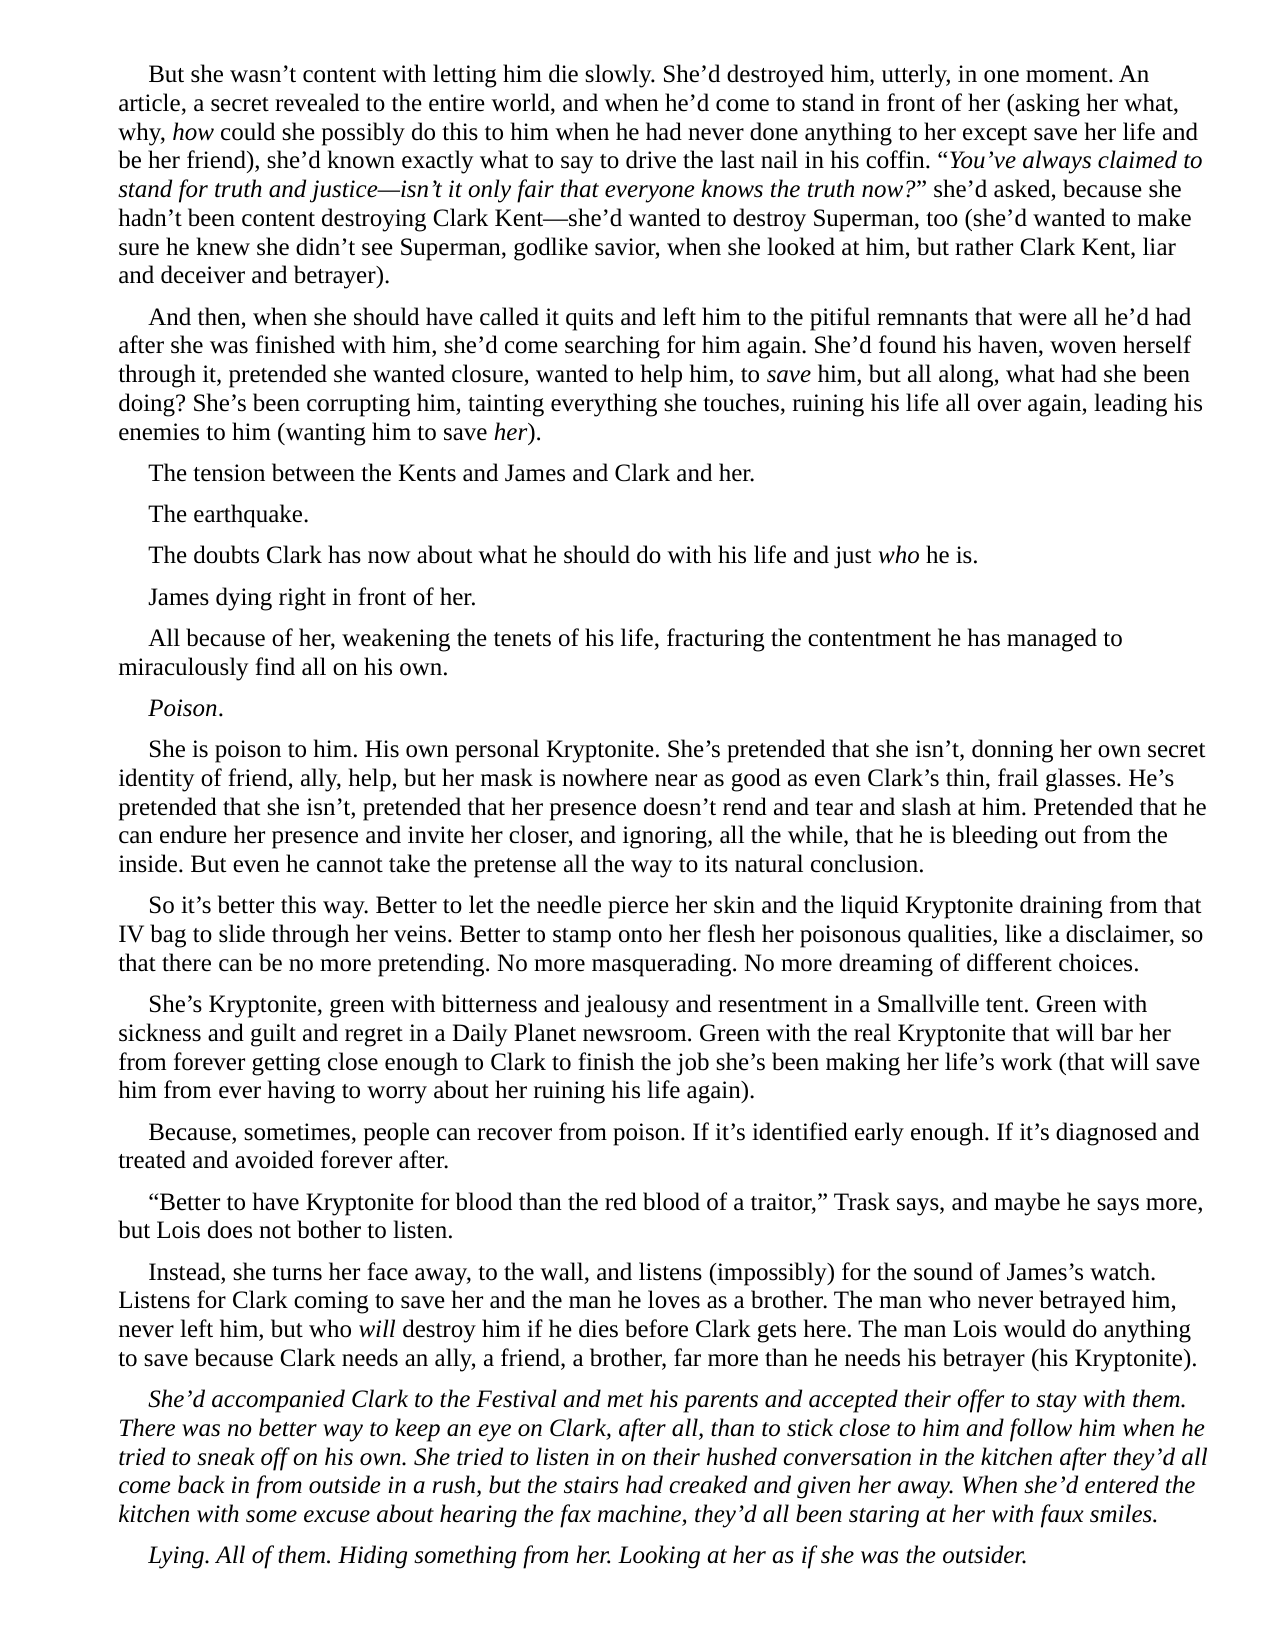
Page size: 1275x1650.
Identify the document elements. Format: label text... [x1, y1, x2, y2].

text The earthquake. [118, 499, 1216, 528]
text Lying. All of them. Hiding something from her. Looking at her as if she was the outsider. [118, 1540, 1216, 1569]
text James dying right in front of her. [118, 582, 1216, 610]
text So it’s better this way. Better to let the needle pierce her skin and the liquid Kryptonite draining from that IV bag to slide through her veins. Better to stamp onto her flesh her poisonous qualities, like a disclaimer, so that there can be no more pretending. No more masquerading. No more dreaming of different choices. [118, 890, 1216, 977]
text She is poison to him. His own personal Kryptonite. She’s pretended that she isn’t, donning her own secret identity of friend, ally, help, but her mask is nowhere near as good as even Clark’s thin, frail glasses. He’s pretended that she isn’t, pretended that her presence doesn’t rend and tear and slash at him. Pretended that he can endure her presence and invite her closer, and ignoring, all the while, that he is bleeding out from the inside. But even he cannot take the pretense all the way to its natural conclusion. [118, 734, 1216, 878]
text The doubts Clark has now about what he should do with his life and just who he is. [118, 540, 1216, 569]
text But she wasn’t content with letting him die slowly. She’d destroyed him, utterly, in one moment. An article, a secret revealed to the entire world, and when he’d come to stand in front of her (asking her what, why, how could she possibly do this to him when he had never done anything to her except save her life and be her friend), she’d known exactly what to say to drive the last nail in his coffin. “You’ve always claimed to stand for truth and justice—isn’t it only fair that everyone knows the truth now?” she’d asked, because she hadn’t been content destroying Clark Kent—she’d wanted to destroy Superman, too (she’d wanted to make sure he knew she didn’t see Superman, godlike savior, when she looked at him, but rather Clark Kent, liar and deceiver and betrayer). [118, 59, 1216, 289]
text She’s Kryptonite, green with bitterness and jealousy and resentment in a Smallville tent. Green with sickness and guilt and regret in a Daily Planet newsroom. Green with the real Kryptonite that will bar her from forever getting close enough to Clark to finish the job she’s been making her life’s work (that will save him from ever having to worry about her ruining his life again). [118, 989, 1216, 1104]
text And then, when she should have called it quits and left him to the pitiful remnants that were all he’d had after she was finished with him, she’d come searching for him again. She’d found his haven, woven herself through it, pretended she wanted closure, wanted to help him, to save him, but all along, what had she been doing? She’s been corrupting him, tainting everything she touches, ruining his life all over again, leading his enemies to him (wanting him to save her). [118, 302, 1216, 445]
text Because, sometimes, people can recover from poison. If it’s identified early enough. If it’s diagnosed and treated and avoided forever after. [118, 1117, 1216, 1174]
text Instead, she turns her face away, to the wall, and listens (impossibly) for the sound of James’s watch. Listens for Clark coming to save her and the man he loves as a brother. The man who never betrayed him, never left him, but who will destroy him if he dies before Clark gets here. The man Lois would do anything to save because Clark needs an ally, a friend, a brother, far more than he needs his betrayer (his Kryptonite). [118, 1257, 1216, 1372]
text She’d accompanied Clark to the Festival and met his parents and accepted their offer to stay with them. There was no better way to keep an eye on Clark, after all, than to stick close to him and follow him when he tried to sneak off on his own. She tried to listen in on their hushed conversation in the kitchen after they’d all come back in from outside in a rush, but the stairs had creaked and given her away. When she’d entered the kitchen with some excuse about hearing the fax machine, they’d all been staring at her with faux smiles. [118, 1384, 1216, 1528]
text The tension between the Kents and James and Clark and her. [118, 458, 1216, 487]
text All because of her, weakening the tenets of his life, fracturing the contentment he has managed to miraculously find all on his own. [118, 623, 1216, 680]
text “Better to have Kryptonite for blood than the red blood of a traitor,” Trask says, and maybe he says more, but Lois does not bother to listen. [118, 1187, 1216, 1244]
text Poison. [118, 693, 1216, 722]
